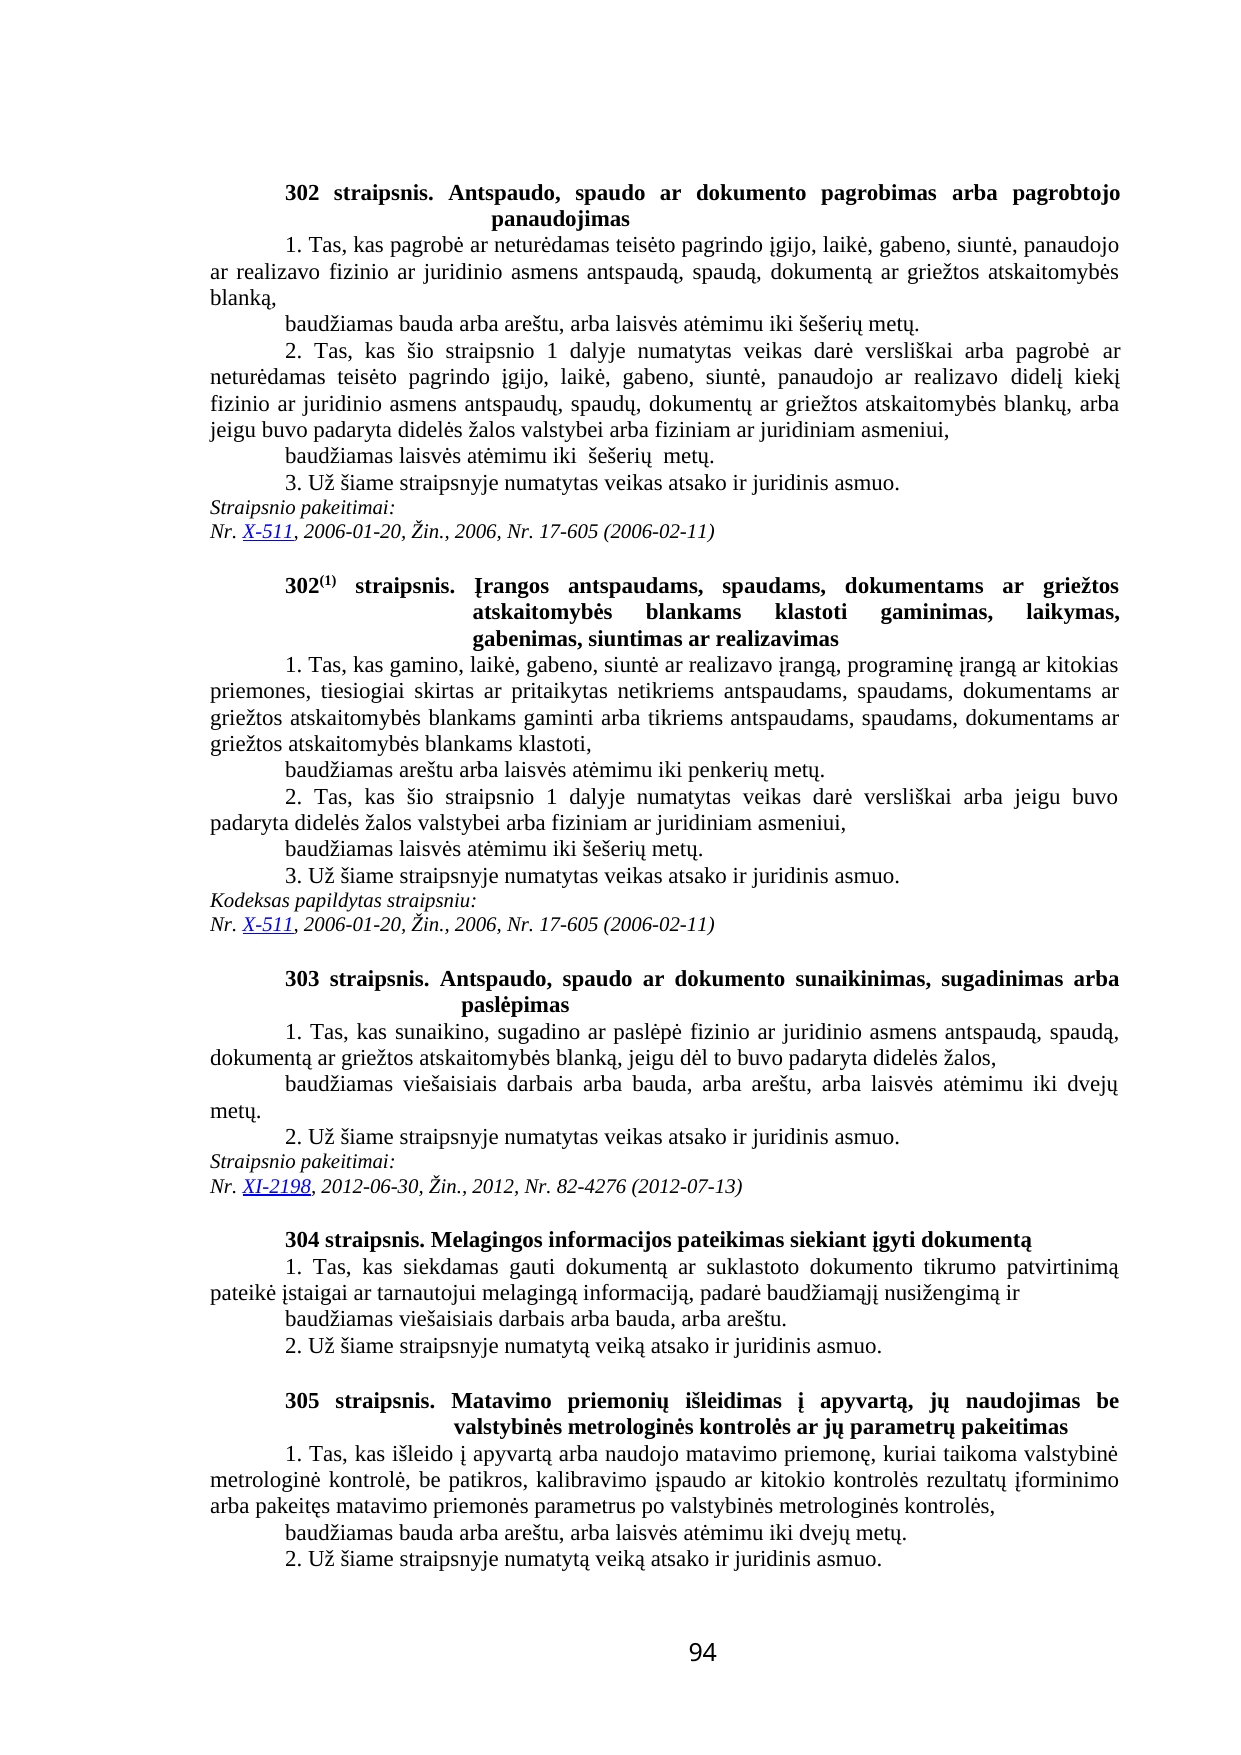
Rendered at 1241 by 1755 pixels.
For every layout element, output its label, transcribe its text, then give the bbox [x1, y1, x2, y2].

text 2. Tas, kas šio straipsnio 1 dalyje numatytas veikas darė versliškai arba jeigu buvo padaryta didelės žalos valstybei arba fiziniam ar juridiniam asmeniui, [210, 783, 1120, 835]
text baudžiamas viešaisiais darbais arba bauda, arba areštu, arba laisvės atėmimu iki dvejų metų. [210, 1070, 1120, 1123]
text Nr. X-511, 2006-01-20, Žin., 2006, Nr. 17-605 (2006-02-11) [210, 519, 1120, 543]
text baudžiamas bauda arba areštu, arba laisvės atėmimu iki dvejų metų. [210, 1519, 1120, 1545]
text 2. Už šiame straipsnyje numatytas veikas atsako ir juridinis asmuo. [210, 1123, 1120, 1149]
text 3. Už šiame straipsnyje numatytas veikas atsako ir juridinis asmuo. [210, 469, 1120, 495]
text Kodeksas papildytas straipsniu: [210, 888, 1120, 912]
text 302 straipsnis. Antspaudo, spaudo ar dokumento pagrobimas arba pagrobtojo panaudojimas [285, 179, 1120, 231]
text baudžiamas viešaisiais darbais arba bauda, arba areštu. [210, 1305, 1120, 1332]
text baudžiamas areštu arba laisvės atėmimu iki penkerių metų. [210, 756, 1120, 783]
text Straipsnio pakeitimai: [210, 1149, 1120, 1173]
text baudžiamas laisvės atėmimu iki šešerių metų. [210, 442, 1120, 469]
text Nr. XI-2198, 2012-06-30, Žin., 2012, Nr. 82-4276 (2012-07-13) [210, 1173, 1120, 1198]
text 1. Tas, kas išleido į apyvartą arba naudojo matavimo priemonę, kuriai taikoma valstybinė metrologinė kontrolė, be patikros, kalibravimo įspaudo ar kitokio kontrolės rezultatų įforminimo arba pakeitęs matavimo priemonės parametrus po valstybinės metrologinės kontrolės, [210, 1439, 1120, 1519]
text 302(1) straipsnis. Įrangos antspaudams, spaudams, dokumentams ar griežtos atskaitomybės blankams klastoti gaminimas, laikymas, gabenimas, siuntimas ar realizavimas [285, 572, 1120, 651]
text 1. Tas, kas pagrobė ar neturėdamas teisėto pagrindo įgijo, laikė, gabeno, siuntė, panaudojo ar realizavo fizinio ar juridinio asmens antspaudą, spaudą, dokumentą ar griežtos atskaitomybės blanką, [210, 231, 1120, 311]
text 1. Tas, kas sunaikino, sugadino ar paslėpė fizinio ar juridinio asmens antspaudą, spaudą, dokumentą ar griežtos atskaitomybės blanką, jeigu dėl to buvo padaryta didelės žalos, [210, 1018, 1120, 1070]
text 305 straipsnis. Matavimo priemonių išleidimas į apyvartą, jų naudojimas be valstybinės metrologinės kontrolės ar jų parametrų pakeitimas [285, 1387, 1120, 1439]
text 304 straipsnis. Melagingos informacijos pateikimas siekiant įgyti dokumentą [285, 1226, 1120, 1253]
text Straipsnio pakeitimai: [210, 495, 1120, 519]
text 1. Tas, kas gamino, laikė, gabeno, siuntė ar realizavo įrangą, programinę įrangą ar kitokias priemones, tiesiogiai skirtas ar pritaikytas netikriems antspaudams, spaudams, dokumentams ar griežtos atskaitomybės blankams gaminti arba tikriems antspaudams, spaudams, dokumentams ar griežtos atskaitomybės blankams klastoti, [210, 651, 1120, 756]
text baudžiamas laisvės atėmimu iki šešerių metų. [210, 835, 1120, 862]
text 2. Tas, kas šio straipsnio 1 dalyje numatytas veikas darė versliškai arba pagrobė ar neturėdamas teisėto pagrindo įgijo, laikė, gabeno, siuntė, panaudojo ar realizavo didelį kiekį fizinio ar juridinio asmens antspaudų, spaudų, dokumentų ar griežtos atskaitomybės blankų, arba jeigu buvo padaryta didelės žalos valstybei arba fiziniam ar juridiniam asmeniui, [210, 337, 1120, 442]
text 1. Tas, kas siekdamas gauti dokumentą ar suklastoto dokumento tikrumo patvirtinimą pateikė įstaigai ar tarnautojui melagingą informaciją, padarė baudžiamąjį nusižengimą ir [210, 1253, 1120, 1305]
text baudžiamas bauda arba areštu, arba laisvės atėmimu iki šešerių metų. [210, 311, 1120, 337]
text 2. Už šiame straipsnyje numatytą veiką atsako ir juridinis asmuo. [210, 1545, 1120, 1571]
text 303 straipsnis. Antspaudo, spaudo ar dokumento sunaikinimas, sugadinimas arba paslėpimas [285, 965, 1120, 1018]
text 3. Už šiame straipsnyje numatytas veikas atsako ir juridinis asmuo. [210, 862, 1120, 888]
text 2. Už šiame straipsnyje numatytą veiką atsako ir juridinis asmuo. [210, 1332, 1120, 1358]
text Nr. X-511, 2006-01-20, Žin., 2006, Nr. 17-605 (2006-02-11) [210, 912, 1120, 936]
